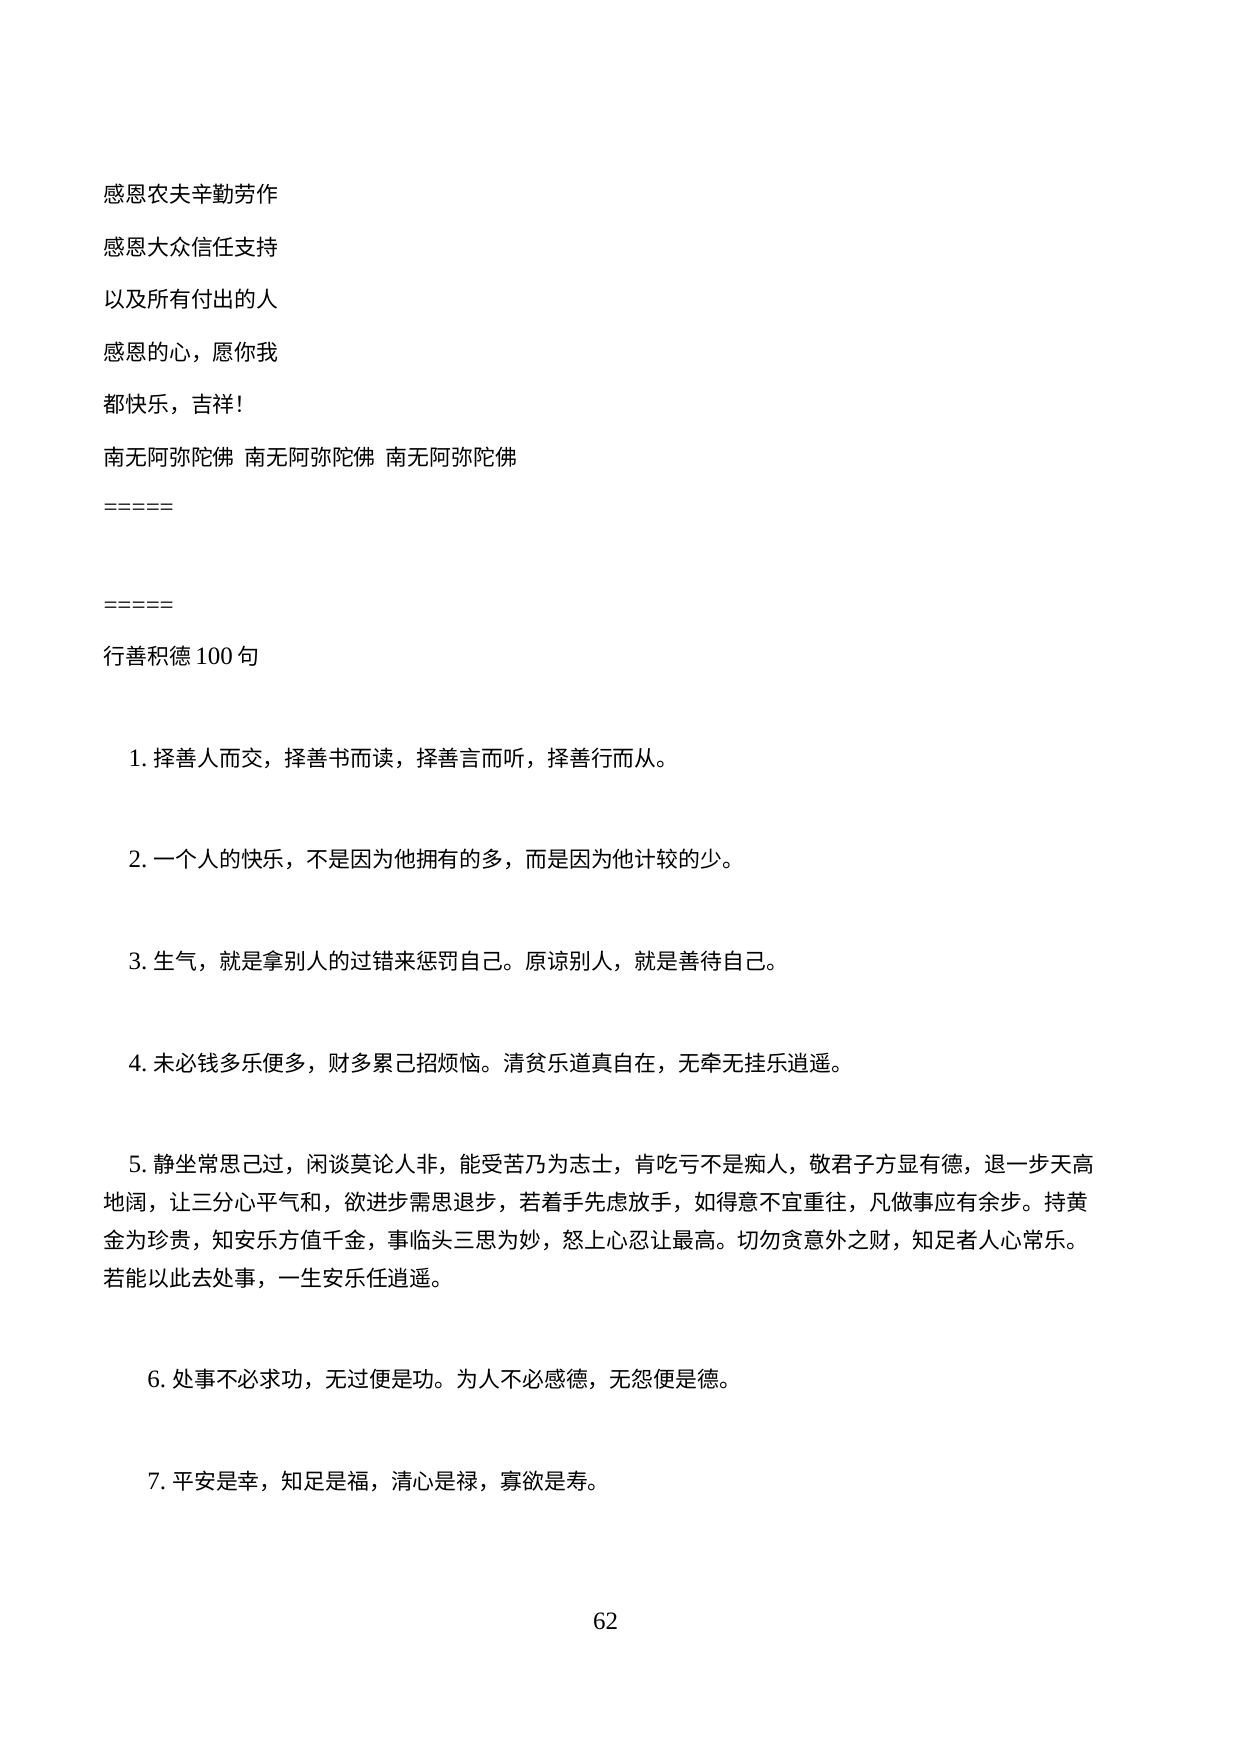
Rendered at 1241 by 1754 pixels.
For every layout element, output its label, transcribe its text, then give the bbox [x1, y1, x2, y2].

text 6. 处事不必求功，无过便是功。为人不必感德，无怨便是德。 [103, 1362, 1107, 1394]
text 感恩的心，愿你我 [103, 334, 1107, 366]
text 南无阿弥陀佛 南无阿弥陀佛 南无阿弥陀佛 [103, 439, 1107, 471]
text 2. 一个人的快乐，不是因为他拥有的多，而是因为他计较的少。 [103, 842, 1107, 874]
text 1. 择善人而交，择善书而读，择善言而听，择善行而从。 [103, 741, 1107, 772]
text ===== [103, 590, 1107, 619]
text 感恩农夫辛勤劳作 [103, 177, 1107, 209]
text 都快乐，吉祥！ [103, 387, 1107, 419]
text 3. 生气，就是拿别人的过错来惩罚自己。原谅别人，就是善待自己。 [103, 944, 1107, 976]
text 以及所有付出的人 [103, 282, 1107, 314]
text 感恩大众信任支持 [103, 229, 1107, 261]
text 行善积德100句 [103, 639, 1107, 671]
text 4. 未必钱多乐便多，财多累己招烦恼。清贫乐道真自在，无牵无挂乐逍遥。 [103, 1046, 1107, 1077]
text 5. 静坐常思己过，闲谈莫论人非，能受苦乃为志士，肯吃亏不是痴人，敬君子方显有德，退一步天高地阔，让三分心平气和，欲进步需思退步，若着手先虑放手，如得意不宜重往，凡做事应有余步。持黄金为珍贵，知安乐方值千金，事临头三思为妙，怒上心忍让最高。切勿贪意外之财，知足者人心常乐。若能以此去处事，一生安乐任逍遥。 [103, 1147, 1107, 1292]
text 7. 平安是幸，知足是福，清心是禄，寡欲是寿。 [103, 1464, 1107, 1496]
text ===== [103, 492, 1107, 521]
